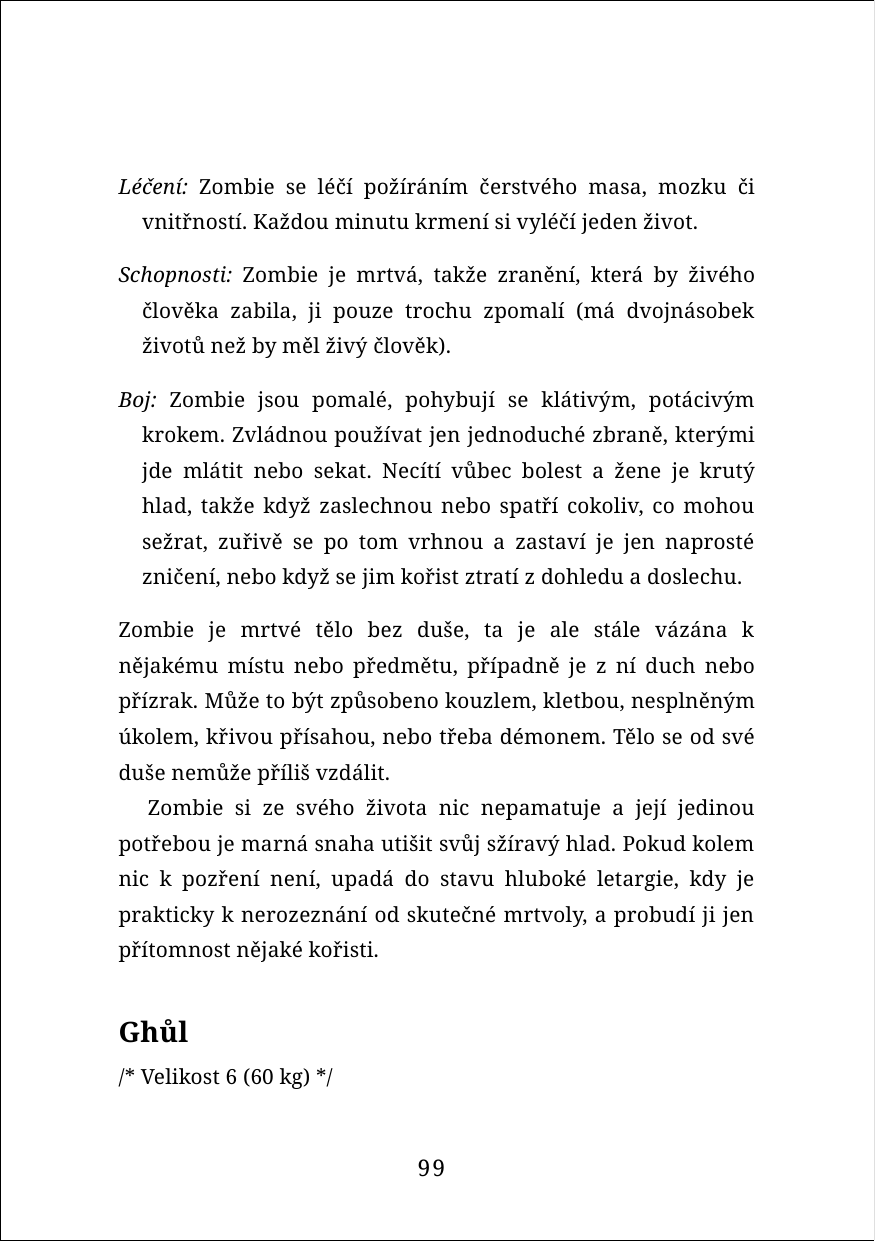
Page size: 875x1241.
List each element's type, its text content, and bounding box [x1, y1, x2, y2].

text Zombie je mrtvé tělo bez duše, ta je ale stále vázána k nějakému místu nebo předmětu, případně je z ní duch nebo přízrak. Může to být způsobeno kouzlem, kletbou, nesplněným úkolem, křivou přísahou, nebo třeba démonem. Tělo se od své duše nemůže příliš vzdálit. Zombie si ze svého života nic nepamatuje a její jedinou potřebou je marná snaha utišit svůj sžíravý hlad. Pokud kolem nic k pozření není, upadá do stavu hluboké letargie, kdy je prakticky k nerozeznání od skutečné mrtvoly, a probudí ji jen přítomnost nějaké kořisti. [118, 616, 756, 964]
text Schopnosti: Zombie je mrtvá, takže zranění, která by živého člověka zabila, ji pouze trochu zpomalí (má dvojnásobek životů než by měl živý člověk). [118, 261, 756, 360]
subtitle Ghůl [118, 1012, 756, 1051]
text Boj: Zombie jsou pomalé, pohybují se klátivým, potácivým krokem. Zvládnou používat jen jednoduché zbraně, kterými jde mlátit nebo sekat. Necítí vůbec bolest a žene je krutý hlad, takže když zaslechnou nebo spatří cokoliv, co mohou sežrat, zuřivě se po tom vrhnou a zastaví je jen naprosté zničení, nebo když se jim kořist ztratí z dohledu a doslechu. [118, 385, 756, 591]
text Léčení: Zombie se léčí požíráním čerstvého masa, mozku či vnitřností. Každou minutu krmení si vyléčí jeden život. [118, 172, 756, 236]
text /* Velikost 6 (60 kg) */ [118, 1062, 756, 1091]
